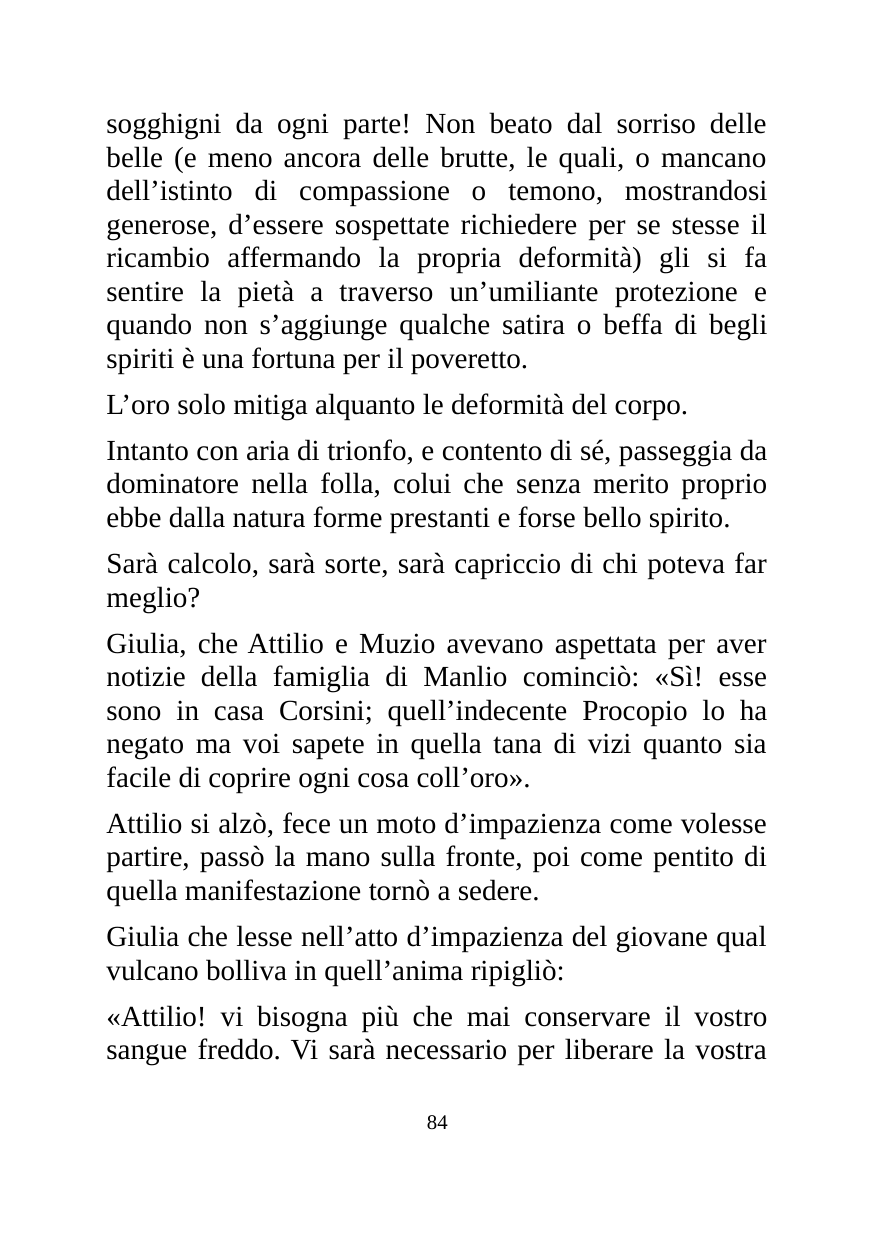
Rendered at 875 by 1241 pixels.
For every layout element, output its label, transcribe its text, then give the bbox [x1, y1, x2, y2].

text Giulia, che Attilio e Muzio avevano aspettata per aver notizie della famiglia di Manlio cominciò: «Sì! esse sono in casa Corsini; quell’indecente Procopio lo ha negato ma voi sapete in quella tana di vizi quanto sia facile di coprire ogni cosa coll’oro». [106, 626, 768, 793]
text Attilio si alzò, fece un moto d’impazienza come volesse partire, passò la mano sulla fronte, poi come pentito di quella manifestazione tornò a sedere. [106, 806, 768, 907]
text Intanto con aria di trionfo, e contento di sé, passeggia da dominatore nella folla, colui che senza merito proprio ebbe dalla natura forme prestanti e forse bello spirito. [106, 433, 768, 534]
text sogghigni da ogni parte! Non beato dal sorriso delle belle (e meno ancora delle brutte, le quali, o mancano dell’istinto di compassione o temono, mostrandosi generose, d’essere sospettate richiedere per se stesse il ricambio affermando la propria deformità) gli si fa sentire la pietà a traverso un’umiliante protezione e quando non s’aggiunge qualche satira o beffa di begli spiriti è una fortuna per il poveretto. [106, 106, 768, 374]
text Sarà calcolo, sarà sorte, sarà capriccio di chi poteva far meglio? [106, 546, 768, 613]
text «Attilio! vi bisogna più che mai conservare il vostro sangue freddo. Vi sarà necessario per liberare la vostra [106, 999, 768, 1066]
text Giulia che lesse nell’atto d’impazienza del giovane qual vulcano bolliva in quell’anima ripigliò: [106, 919, 768, 986]
text L’oro solo mitiga alquanto le deformità del corpo. [106, 387, 768, 421]
